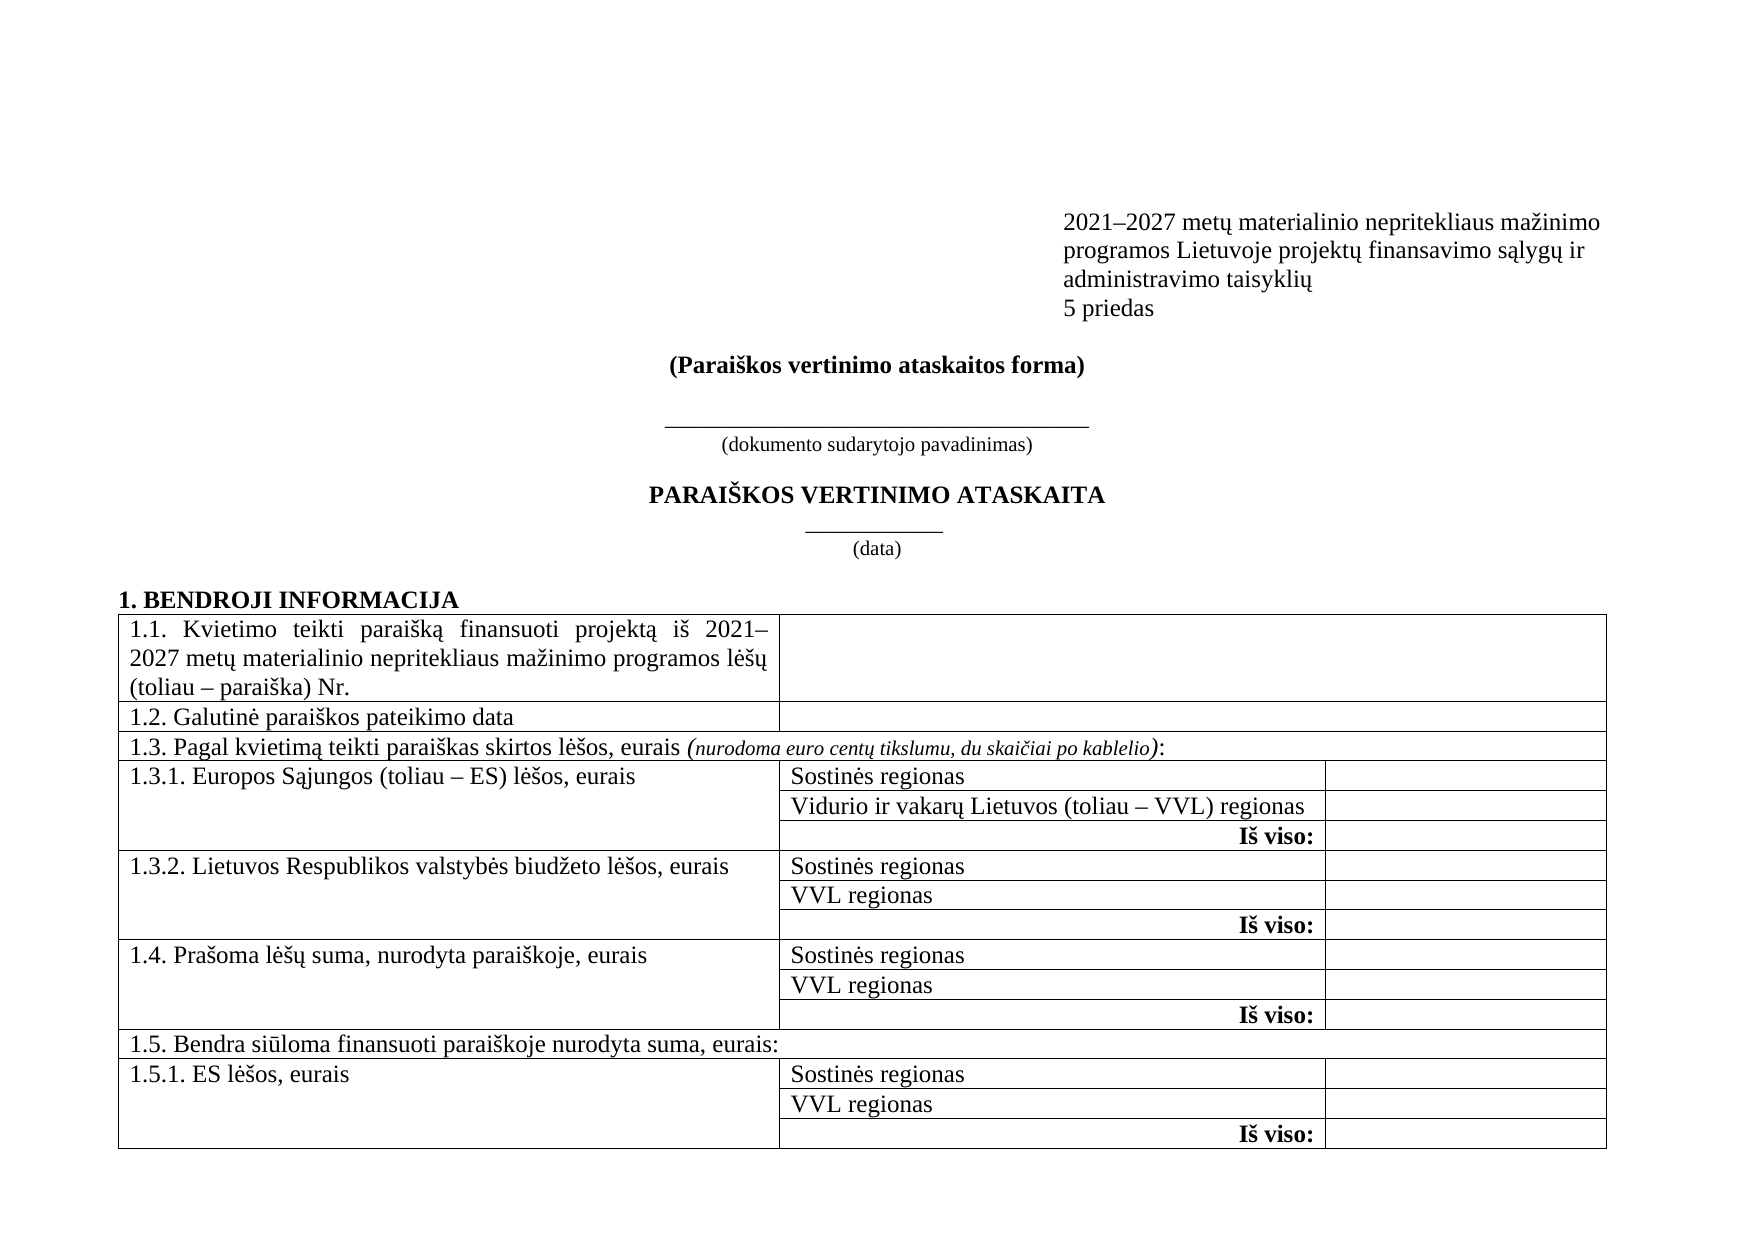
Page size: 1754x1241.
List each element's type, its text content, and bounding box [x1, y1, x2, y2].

table_cell 1.5.1. ES lėšos, eurais [119, 1059, 779, 1148]
table_cell Iš viso: [780, 1119, 1325, 1148]
table_cell Iš viso: [780, 910, 1325, 939]
table_cell Iš viso: [780, 1000, 1325, 1028]
table_cell [1326, 761, 1606, 790]
table_cell [1326, 1059, 1606, 1088]
table_cell Vidurio ir vakarų Lietuvos (toliau – VVL) regionas [780, 791, 1325, 820]
text ____________ [118, 509, 1636, 536]
text 2021–2027 metų materialinio nepritekliaus mažinimo programos Lietuvoje projektų finansavimo sąlygų ir administravimo taisyklių [1063, 207, 1636, 293]
table_cell [1326, 1000, 1606, 1028]
table_cell [780, 702, 1606, 731]
table_cell VVL regionas [780, 970, 1325, 999]
table_cell [1326, 791, 1606, 820]
table_cell Sostinės regionas [780, 851, 1325, 879]
text PARAIŠKOS VERTINIMO ATASKAITA [118, 481, 1636, 509]
table_cell VVL regionas [780, 881, 1325, 909]
table_cell [1326, 1089, 1606, 1118]
table_cell 1.2. Galutinė paraiškos pateikimo data [119, 702, 779, 731]
table_cell Iš viso: [780, 821, 1325, 850]
table_cell [1326, 910, 1606, 939]
table_cell 1.3.1. Europos Sąjungos (toliau – ES) lėšos, eurais [119, 761, 779, 850]
text (dokumento sudarytojo pavadinimas) [118, 431, 1636, 456]
table_cell 1.3.2. Lietuvos Respublikos valstybės biudžeto lėšos, eurais [119, 851, 779, 939]
table_cell [1326, 1119, 1606, 1148]
table_cell [1326, 881, 1606, 909]
table_cell 1.5. Bendra siūloma finansuoti paraiškoje nurodyta suma, eurais: [119, 1030, 1606, 1058]
text 5 priedas [1063, 293, 1636, 322]
table_cell [1326, 851, 1606, 879]
table_cell [1326, 970, 1606, 999]
text _____________________________________ [118, 404, 1636, 431]
table_header [780, 615, 1606, 701]
table_cell [1326, 821, 1606, 850]
text 1. BENDROJI INFORMACIJA [118, 585, 1636, 613]
table_cell VVL regionas [780, 1089, 1325, 1118]
text (data) [118, 536, 1636, 560]
table_cell 1.4. Prašoma lėšų suma, nurodyta paraiškoje, eurais [119, 940, 779, 1028]
text (Paraiškos vertinimo ataskaitos forma) [118, 350, 1636, 379]
table_cell [1326, 940, 1606, 969]
table_header 1.1. Kvietimo teikti paraišką finansuoti projektą iš 2021–2027 metų materialinio nepritekliaus mažinimo programos lėšų (toliau – paraiška) Nr. [119, 615, 779, 701]
table_cell Sostinės regionas [780, 940, 1325, 969]
table_cell 1.3. Pagal kvietimą teikti paraiškas skirtos lėšos, eurais (nurodoma euro centų tikslumu, du skaičiai po kablelio): [119, 732, 1606, 760]
table_cell Sostinės regionas [780, 1059, 1325, 1088]
table_cell Sostinės regionas [780, 761, 1325, 790]
